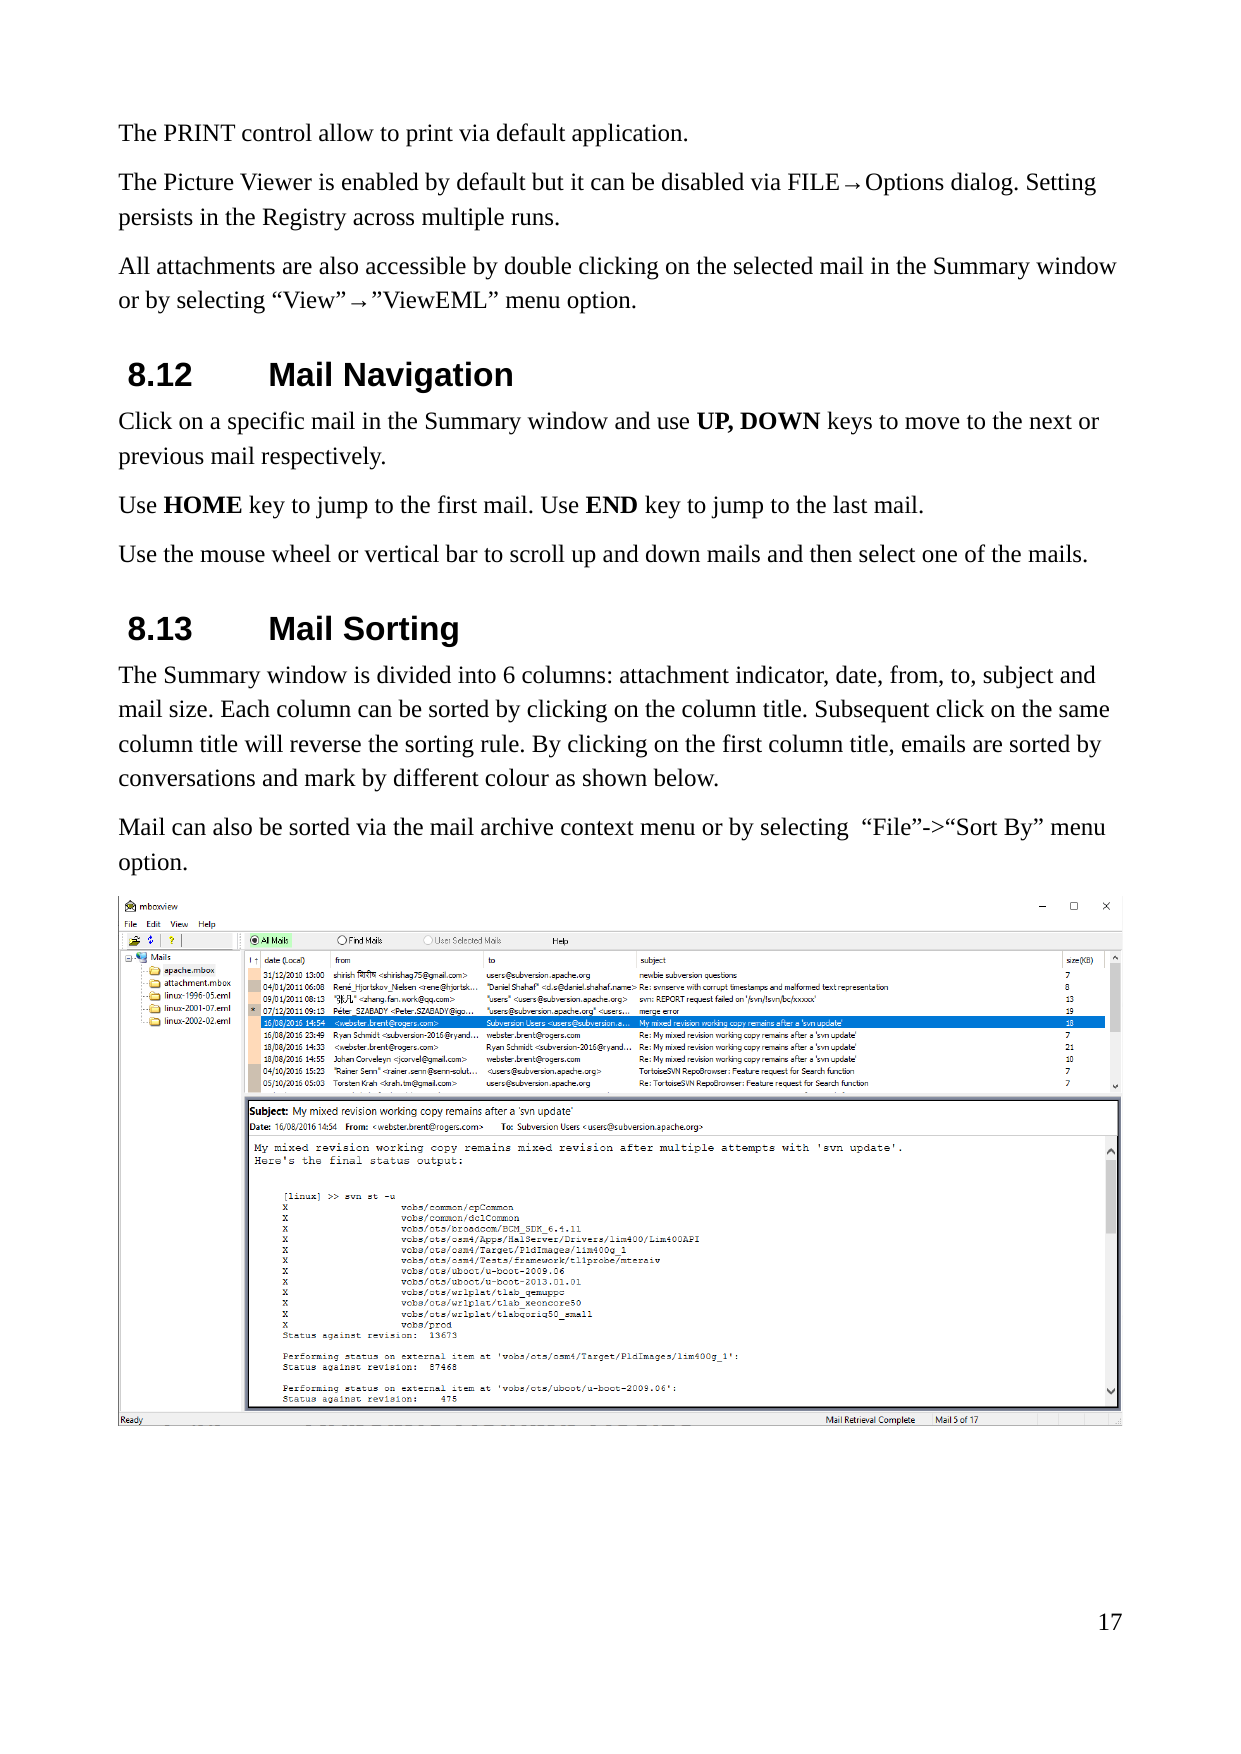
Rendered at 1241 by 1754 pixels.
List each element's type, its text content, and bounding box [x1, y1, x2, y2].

text Mail can also be sorted via the mail archive context menu or by selecting “File”->“Sort By” menu option. [118, 812, 1122, 876]
text Click on a specific mail in the Summary window and use UP, DOWN keys to move to the next or previous mail respectively. [118, 406, 1122, 469]
subtitle Mail Navigation [118, 355, 1122, 394]
subtitle Mail Sorting [118, 609, 1122, 647]
text The Summary window is divided into 6 columns: attachment indicator, date, from, to, subject and mail size. Each column can be sorted by clicking on the column title. Subsequent click on the same column title will reverse the sorting rule. By clicking on the first column title, emails are sorted by conversations and mark by different colour as shown below. [118, 660, 1122, 792]
text Use the mouse wheel or vertical bar to scroll up and down mails and then select one of the mails. [118, 539, 1122, 568]
picture [118, 896, 1123, 1426]
text The PRINT control allow to print via default application. [118, 118, 1122, 147]
text All attachments are also accessible by double clicking on the selected mail in the Summary window or by selecting “View”→”ViewEML” menu option. [118, 251, 1122, 314]
text The Picture Viewer is enabled by default but it can be disabled via FILE→Options dialog. Setting persists in the Registry across multiple runs. [118, 167, 1122, 230]
text Use HOME key to jump to the first mail. Use END key to jump to the last mail. [118, 490, 1122, 518]
